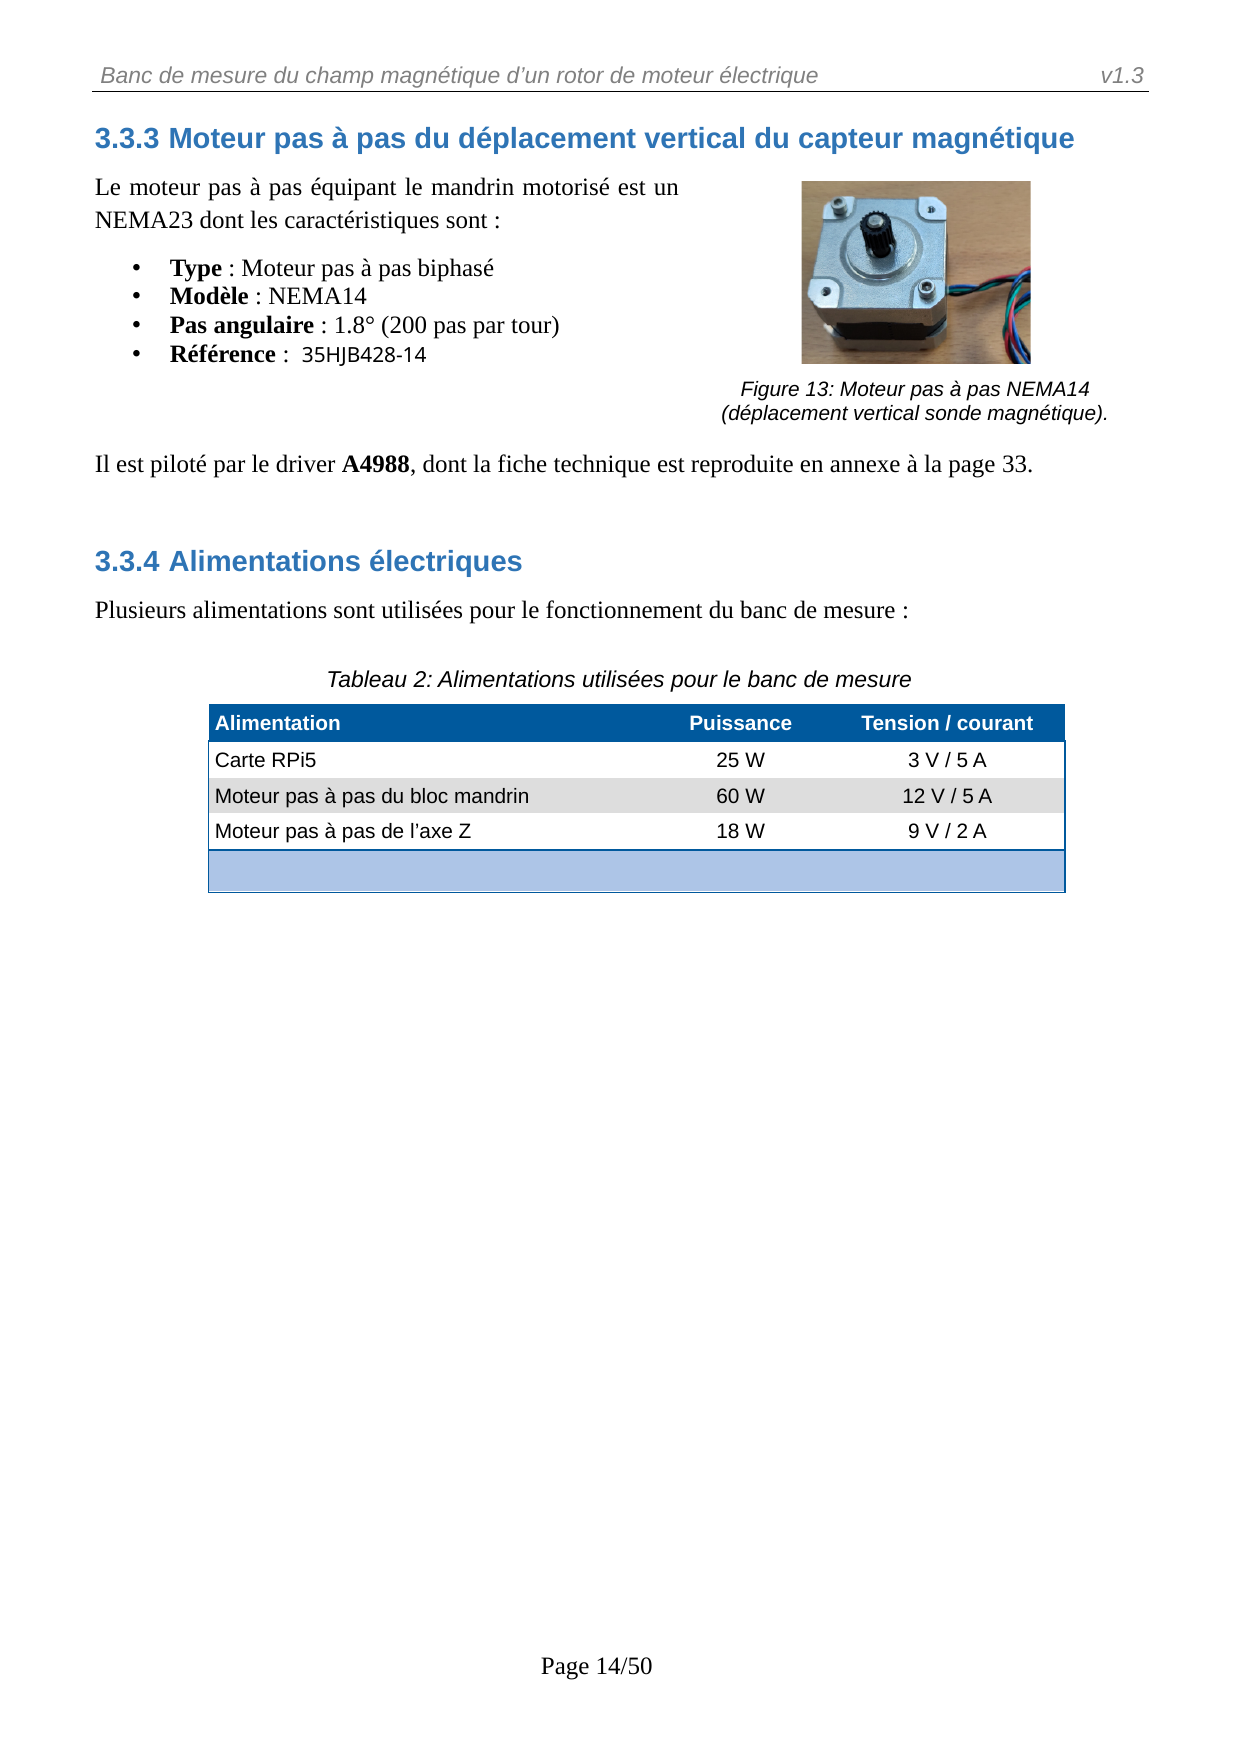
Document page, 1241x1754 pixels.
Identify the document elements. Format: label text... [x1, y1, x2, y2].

list Modèle : NEMA14 [132, 281, 692, 310]
table_cell Moteur pas à pas de l’axe Z [209, 814, 652, 849]
table_header Puissance [652, 704, 829, 740]
text Le moteur pas à pas équipant le mandrin motorisé est un NEMA23 dont les caractéristiques sont : [94, 169, 1146, 377]
table_header Alimentation [209, 704, 652, 740]
list Référence : 35HJB428-14 [132, 339, 692, 368]
table_cell 60 W [652, 778, 829, 813]
table_cell [829, 851, 1064, 891]
subtitle Moteur pas à pas du déplacement vertical du capteur magnétique [94, 121, 1146, 154]
list Type : Moteur pas à pas biphasé [132, 253, 692, 281]
table_cell [652, 851, 829, 891]
table_cell 9 V / 2 A [829, 814, 1064, 849]
table_cell 18 W [652, 814, 829, 849]
table_header Tension / courant [829, 704, 1065, 740]
text Plusieurs alimentations sont utilisées pour le fonctionnement du banc de mesure : [94, 596, 1146, 624]
picture [801, 181, 1031, 364]
text Il est piloté par le driver A4988, dont la fiche technique est reproduite en annexe à la page 33. [94, 449, 1146, 478]
text Tableau 2: Alimentations utilisées pour le banc de mesure [94, 666, 1146, 692]
subtitle Alimentations électriques [94, 544, 1146, 578]
table_cell [209, 851, 652, 891]
table_cell 3 V / 5 A [829, 742, 1064, 778]
list Pas angulaire : 1.8° (200 pas par tour) [132, 310, 692, 339]
table_cell 25 W [652, 742, 829, 778]
text Figure 13: Moteur pas à pas NEMA14 (déplacement vertical sonde magnétique). [692, 377, 1140, 424]
table_cell 12 V / 5 A [829, 778, 1064, 813]
table_cell Moteur pas à pas du bloc mandrin [209, 778, 652, 813]
table_cell Carte RPi5 [209, 742, 652, 778]
